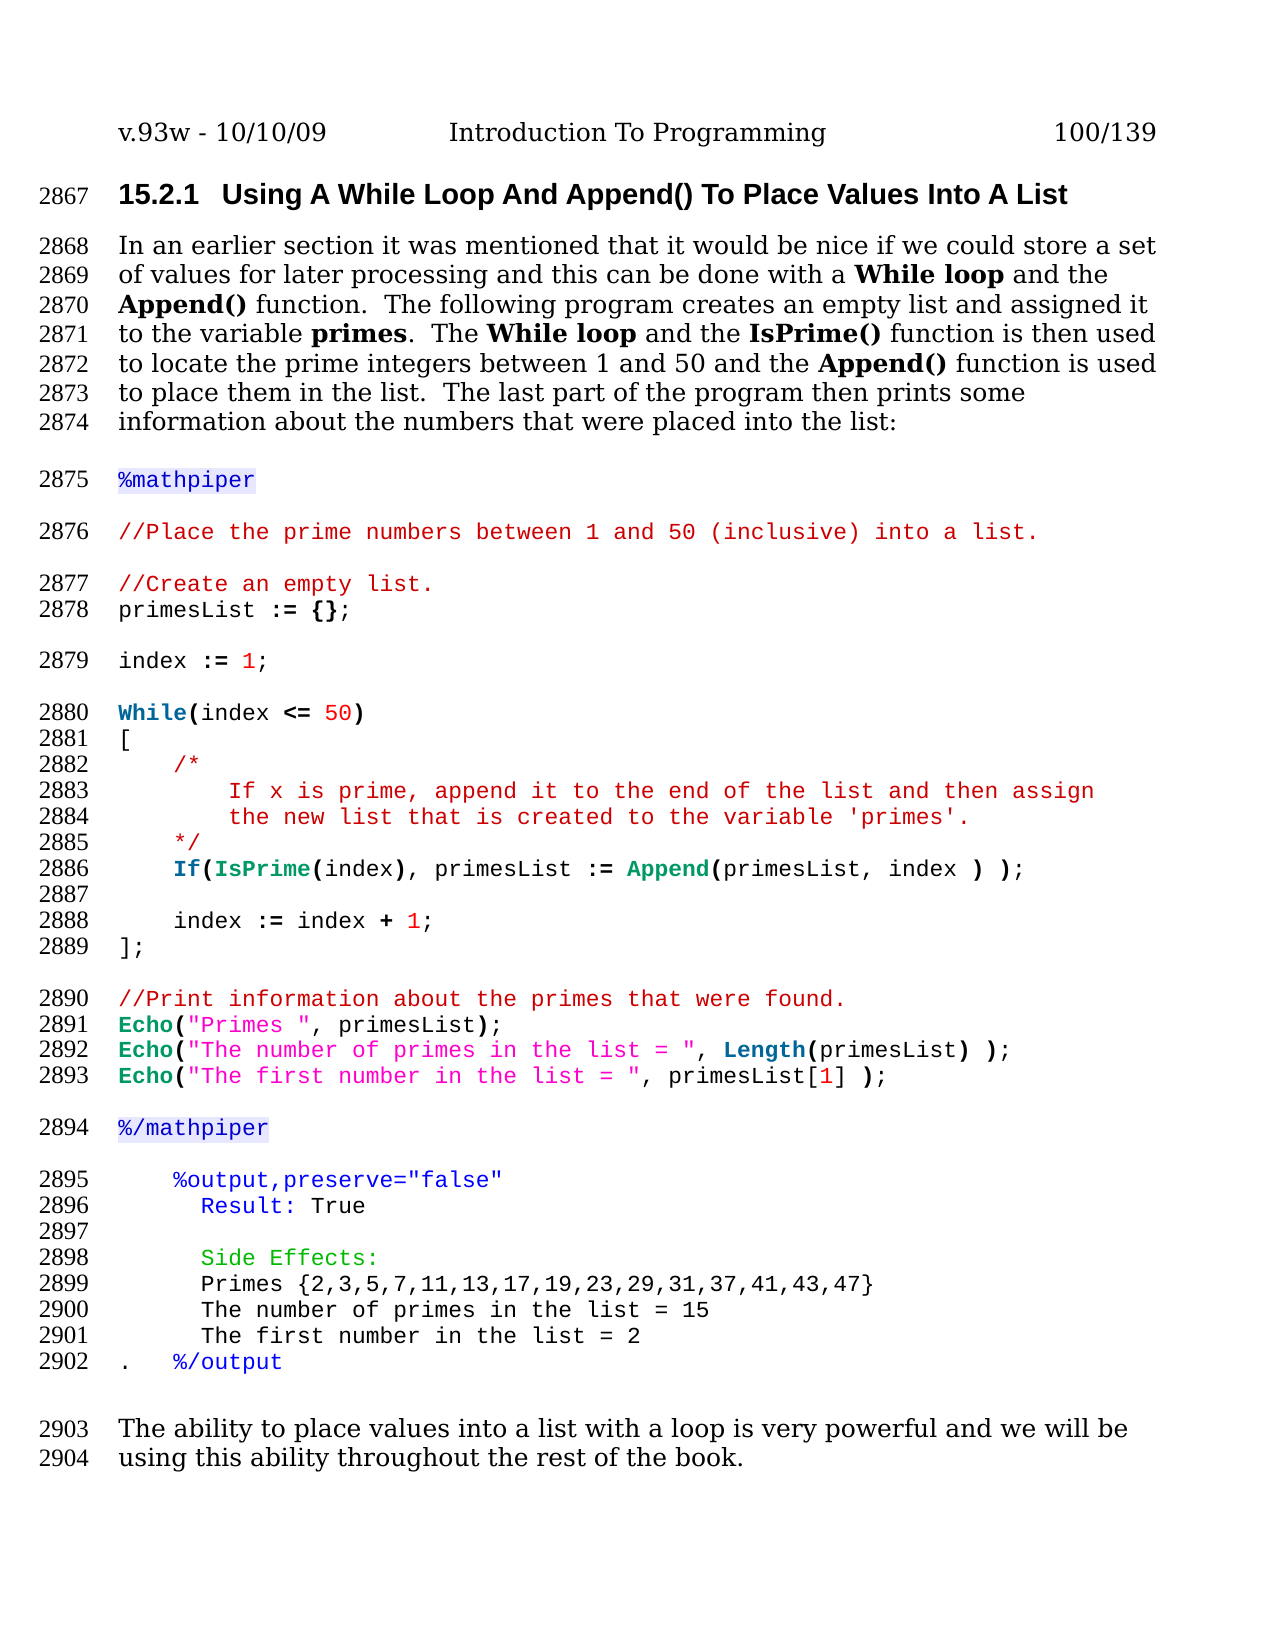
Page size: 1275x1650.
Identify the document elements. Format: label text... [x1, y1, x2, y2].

text [ [118, 728, 1157, 753]
text Echo("The number of primes in the list = ", Length(primesList) ); [118, 1039, 1157, 1065]
text Side Effects: [118, 1246, 1157, 1272]
text If(IsPrime(index), primesList := Append(primesList, index ) ); [118, 857, 1157, 883]
text */ [118, 831, 1157, 857]
text Echo("The first number in the list = ", primesList[1] ); [118, 1065, 1157, 1091]
text The first number in the list = 2 [118, 1324, 1157, 1350]
text primesList := {}; [118, 598, 1157, 624]
text %/mathpiper [118, 1117, 1157, 1143]
text Echo("Primes ", primesList); [118, 1013, 1157, 1039]
text In an earlier section it was mentioned that it would be nice if we could store a set of values for later processing and this can be done with a While loop and the Append() function. The following program creates an empty list and assigned it to the variable primes. The While loop and the IsPrime() function is then used to locate the prime integers between 1 and 50 and the Append() function is used to place them in the list. The last part of the program then prints some information about the numbers that were placed into the list: [118, 231, 1157, 436]
text //Create an empty list. [118, 572, 1157, 598]
text Primes {2,3,5,7,11,13,17,19,23,29,31,37,41,43,47} [118, 1272, 1157, 1298]
text /* [118, 753, 1157, 779]
text index := index + 1; [118, 909, 1157, 935]
subtitle Using A While Loop And Append() To Place Values Into A List [118, 177, 1157, 210]
text index := 1; [118, 650, 1157, 676]
text %mathpiper [118, 468, 1157, 494]
text The number of primes in the list = 15 [118, 1298, 1157, 1324]
text The ability to place values into a list with a loop is very powerful and we will be using this ability throughout the rest of the book. [118, 1414, 1157, 1473]
text //Place the prime numbers between 1 and 50 (inclusive) into a list. [118, 520, 1157, 546]
text the new list that is created to the variable 'primes'. [118, 805, 1157, 831]
text %output,preserve="false" [118, 1168, 1157, 1194]
text Result: True [118, 1194, 1157, 1220]
text . %/output [118, 1350, 1157, 1376]
text While(index <= 50) [118, 702, 1157, 728]
text ]; [118, 935, 1157, 961]
text //Print information about the primes that were found. [118, 987, 1157, 1013]
text If x is prime, append it to the end of the list and then assign [118, 779, 1157, 805]
